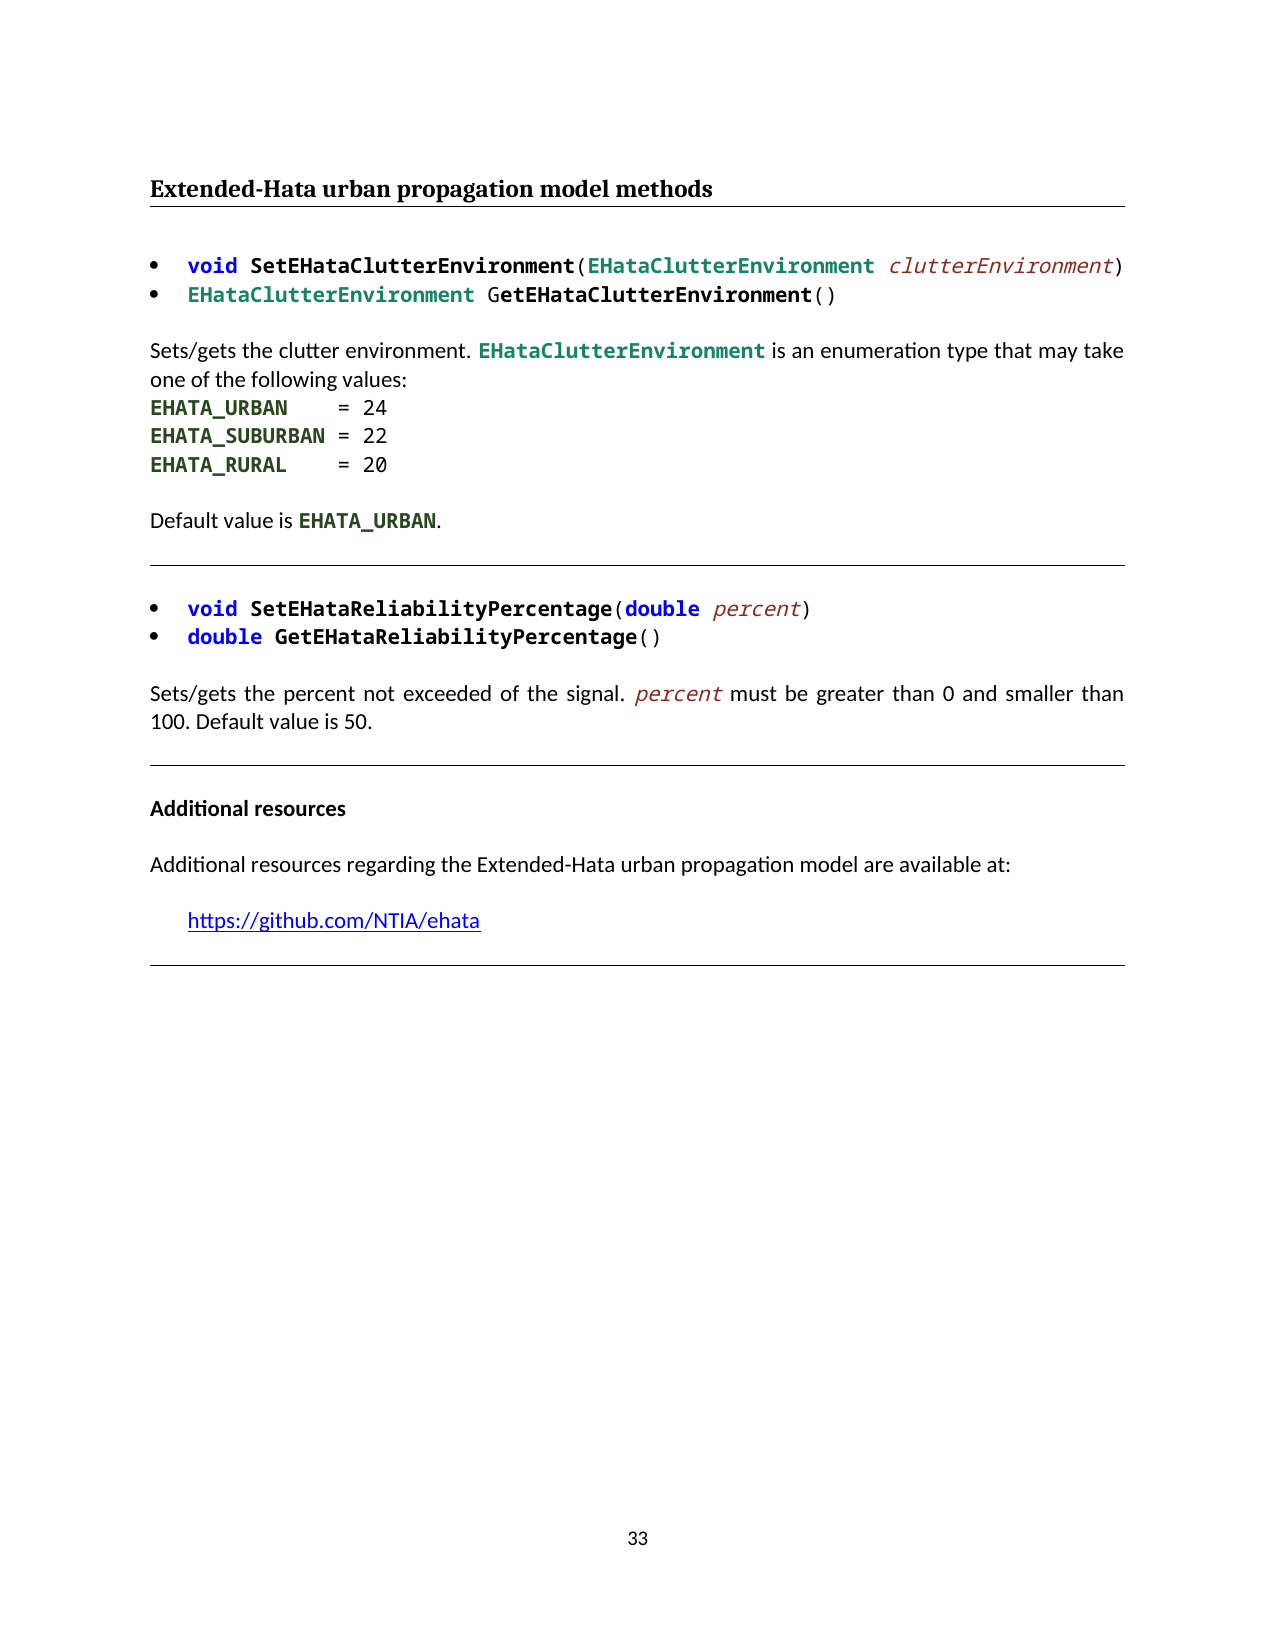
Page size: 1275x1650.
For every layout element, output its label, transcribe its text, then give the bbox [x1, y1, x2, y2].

text Additional resources regarding the Extended-Hata urban propagation model are available at: [150, 851, 1125, 878]
text Sets/gets the percent not exceeded of the signal. percent must be greater than 0 and smaller than 100. Default value is 50. [150, 679, 1125, 735]
text EHATA_RURAL = 20 [150, 450, 1125, 478]
list void SetEHataClutterEnvironment(EHataClutterEnvironment clutterEnvironment) [150, 252, 1125, 280]
text Additional resources [150, 794, 1125, 822]
list void SetEHataReliabilityPercentage(double percent) [150, 594, 1125, 622]
text Default value is EHATA_URBAN. [150, 506, 1125, 535]
text EHATA_SUBURBAN = 22 [150, 421, 1125, 450]
list double GetEHataReliabilityPercentage() [150, 622, 1125, 651]
list EHataClutterEnvironment GetEHataClutterEnvironment() [150, 280, 1125, 308]
text EHATA_URBAN = 24 [150, 393, 1125, 421]
list https://github.com/NTIA/ehata [187, 907, 1125, 934]
subtitle Extended-Hata urban propagation model methods [150, 175, 1125, 206]
text Sets/gets the clutter environment. EHataClutterEnvironment is an enumeration type that may take one of the following values: [150, 337, 1125, 393]
